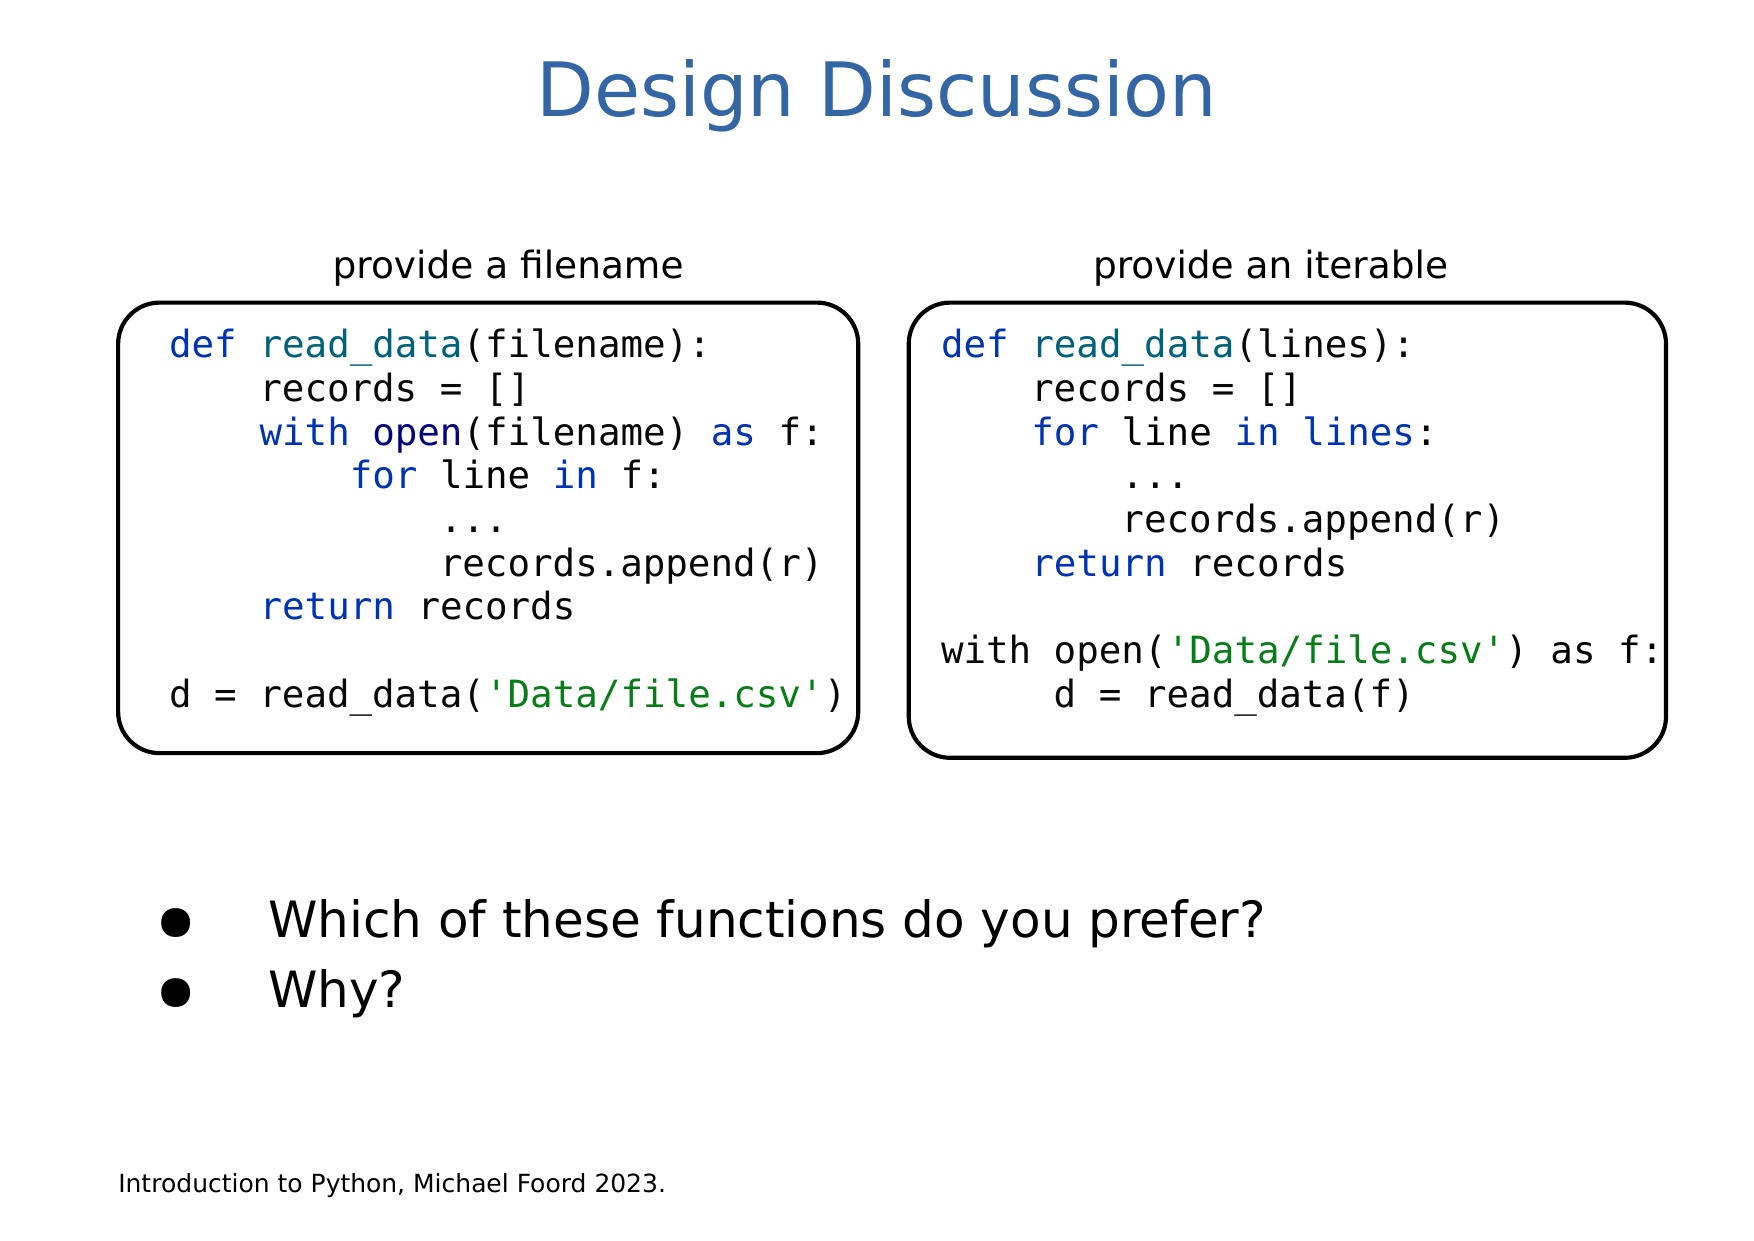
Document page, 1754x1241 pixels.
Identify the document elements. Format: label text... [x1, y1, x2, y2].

list Which of these functions do you prefer? [156, 891, 1636, 949]
list Why? [156, 961, 1636, 1019]
subtitle Design Discussion [118, 47, 1636, 134]
